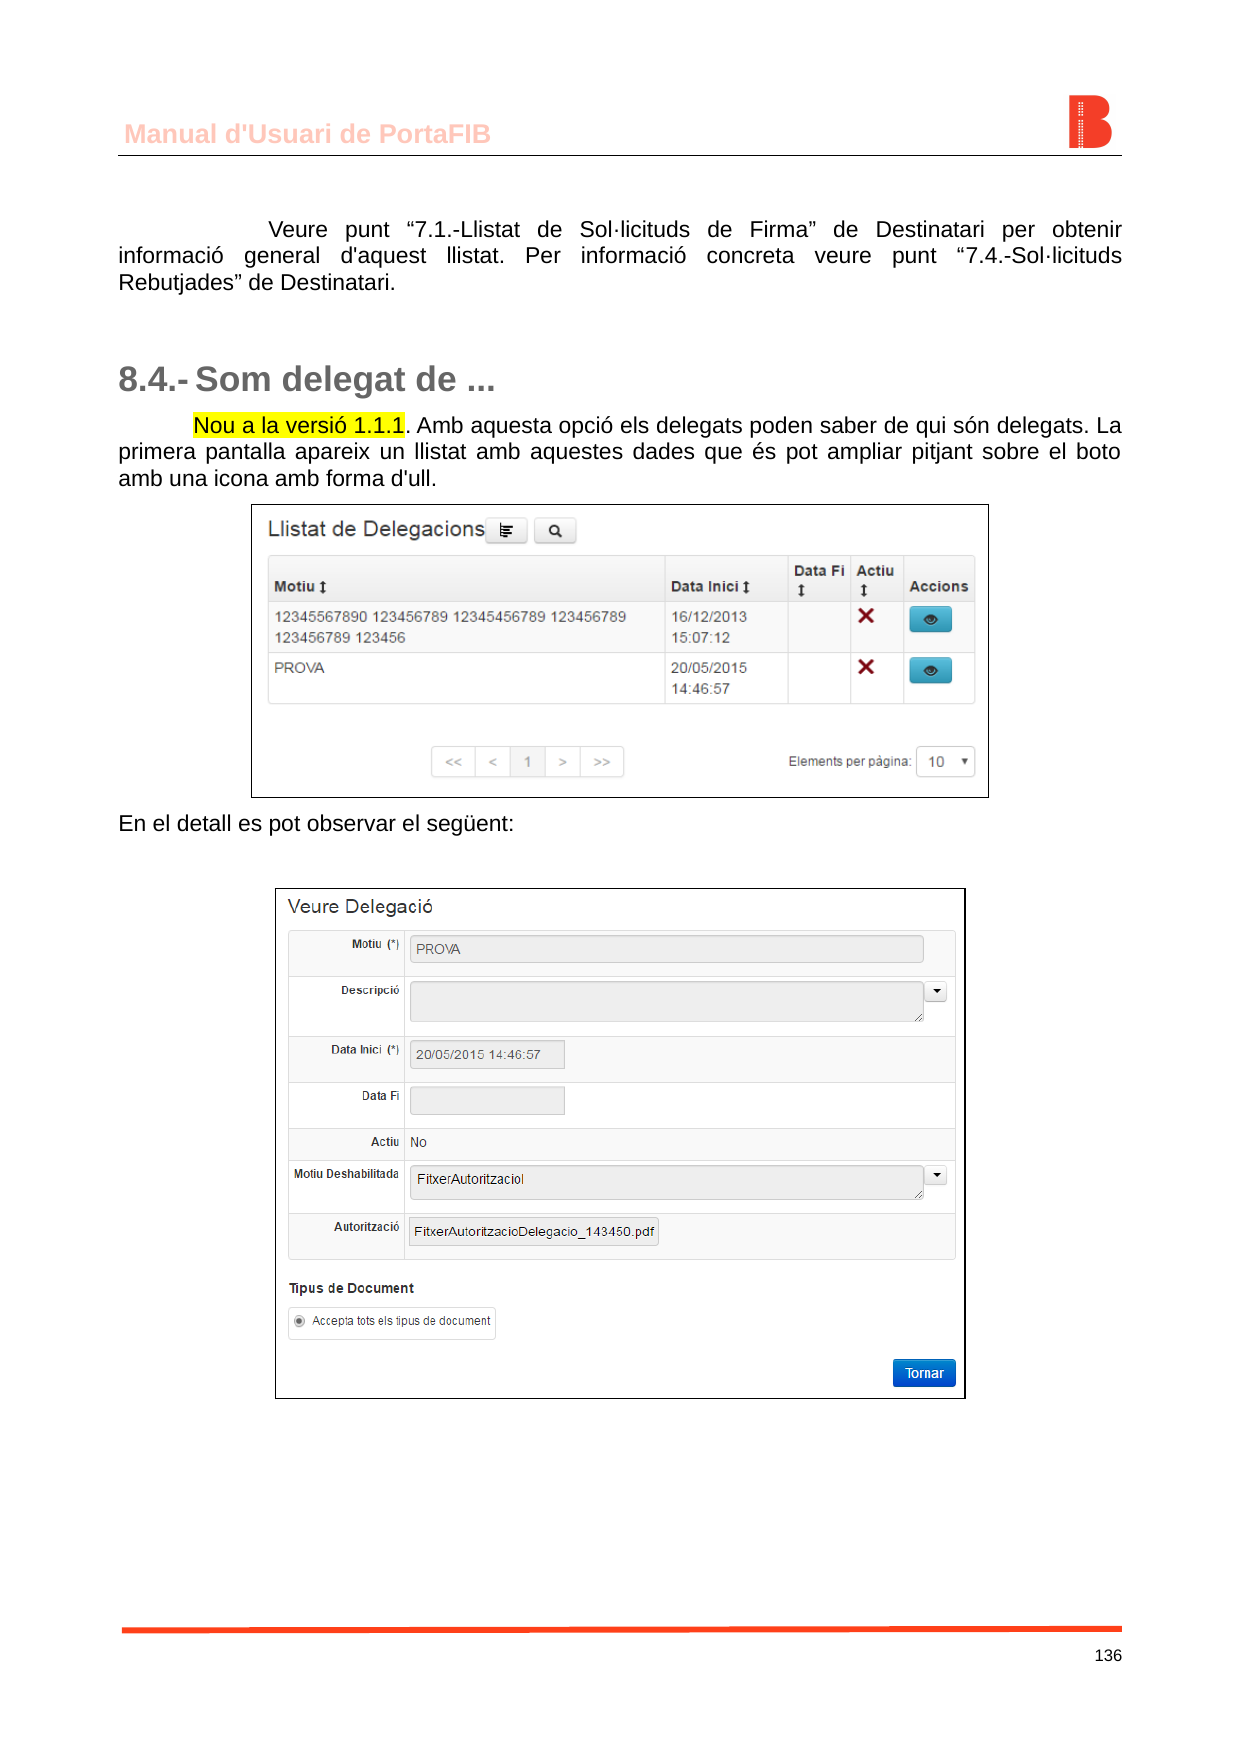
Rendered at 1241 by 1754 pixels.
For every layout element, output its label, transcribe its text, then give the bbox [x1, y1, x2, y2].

picture [1063, 94, 1117, 150]
text Nou a la versió 1.1.1. Amb aquesta opció els delegats poden saber de qui són delegats. La primera pantalla apareix un llistat amb aquestes dades que és pot ampliar pitjant sobre el boto amb una icona amb forma d'ull. [118, 412, 1122, 491]
subtitle Som delegat de ... [118, 359, 1122, 399]
text En el detall es pot observar el següent: [118, 810, 1122, 837]
picture [278, 892, 962, 1396]
text Veure punt “7.1.-Llistat de Sol·licituds de Firma” de Destinatari per obtenir informació general d'aquest llistat. Per informació concreta veure punt “7.4.-Sol·licituds Rebutjades” de Destinatari. [118, 216, 1122, 295]
picture [254, 507, 986, 794]
